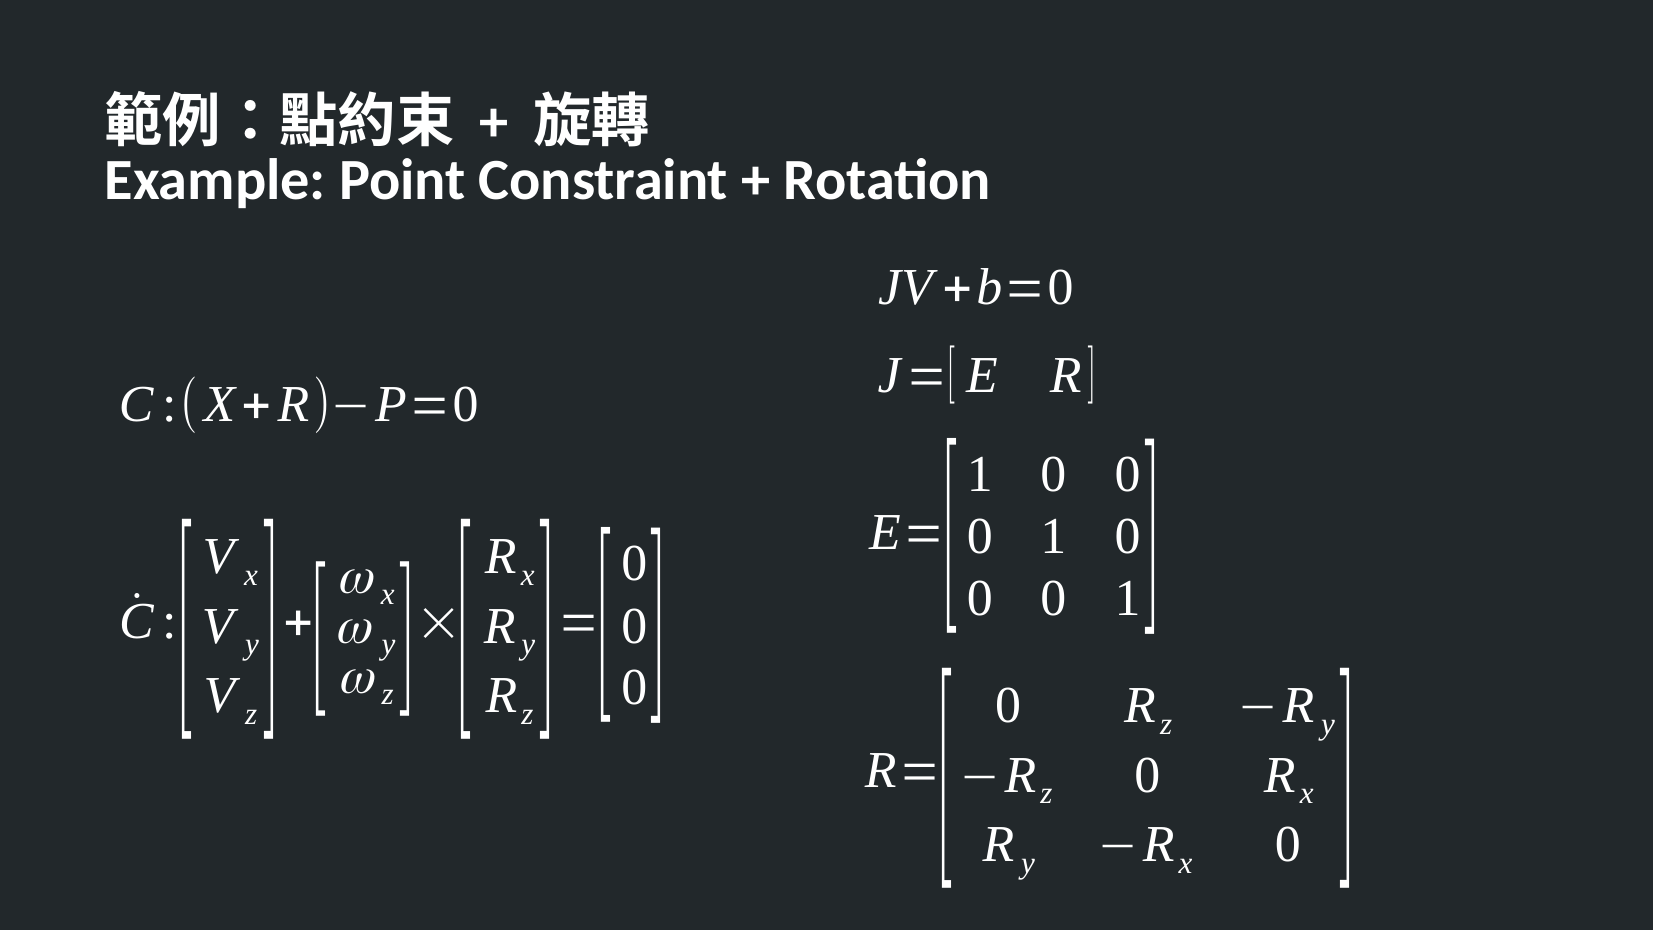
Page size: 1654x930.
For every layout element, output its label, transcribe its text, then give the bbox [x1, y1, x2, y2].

chart [859, 435, 1171, 637]
chart [112, 516, 677, 742]
text_box 範例：點約束 + 旋轉 Example: Point Constraint + Rotation [90, 90, 1381, 239]
chart [856, 665, 1366, 891]
chart [870, 258, 1081, 316]
chart [112, 374, 486, 437]
chart [870, 342, 1104, 406]
